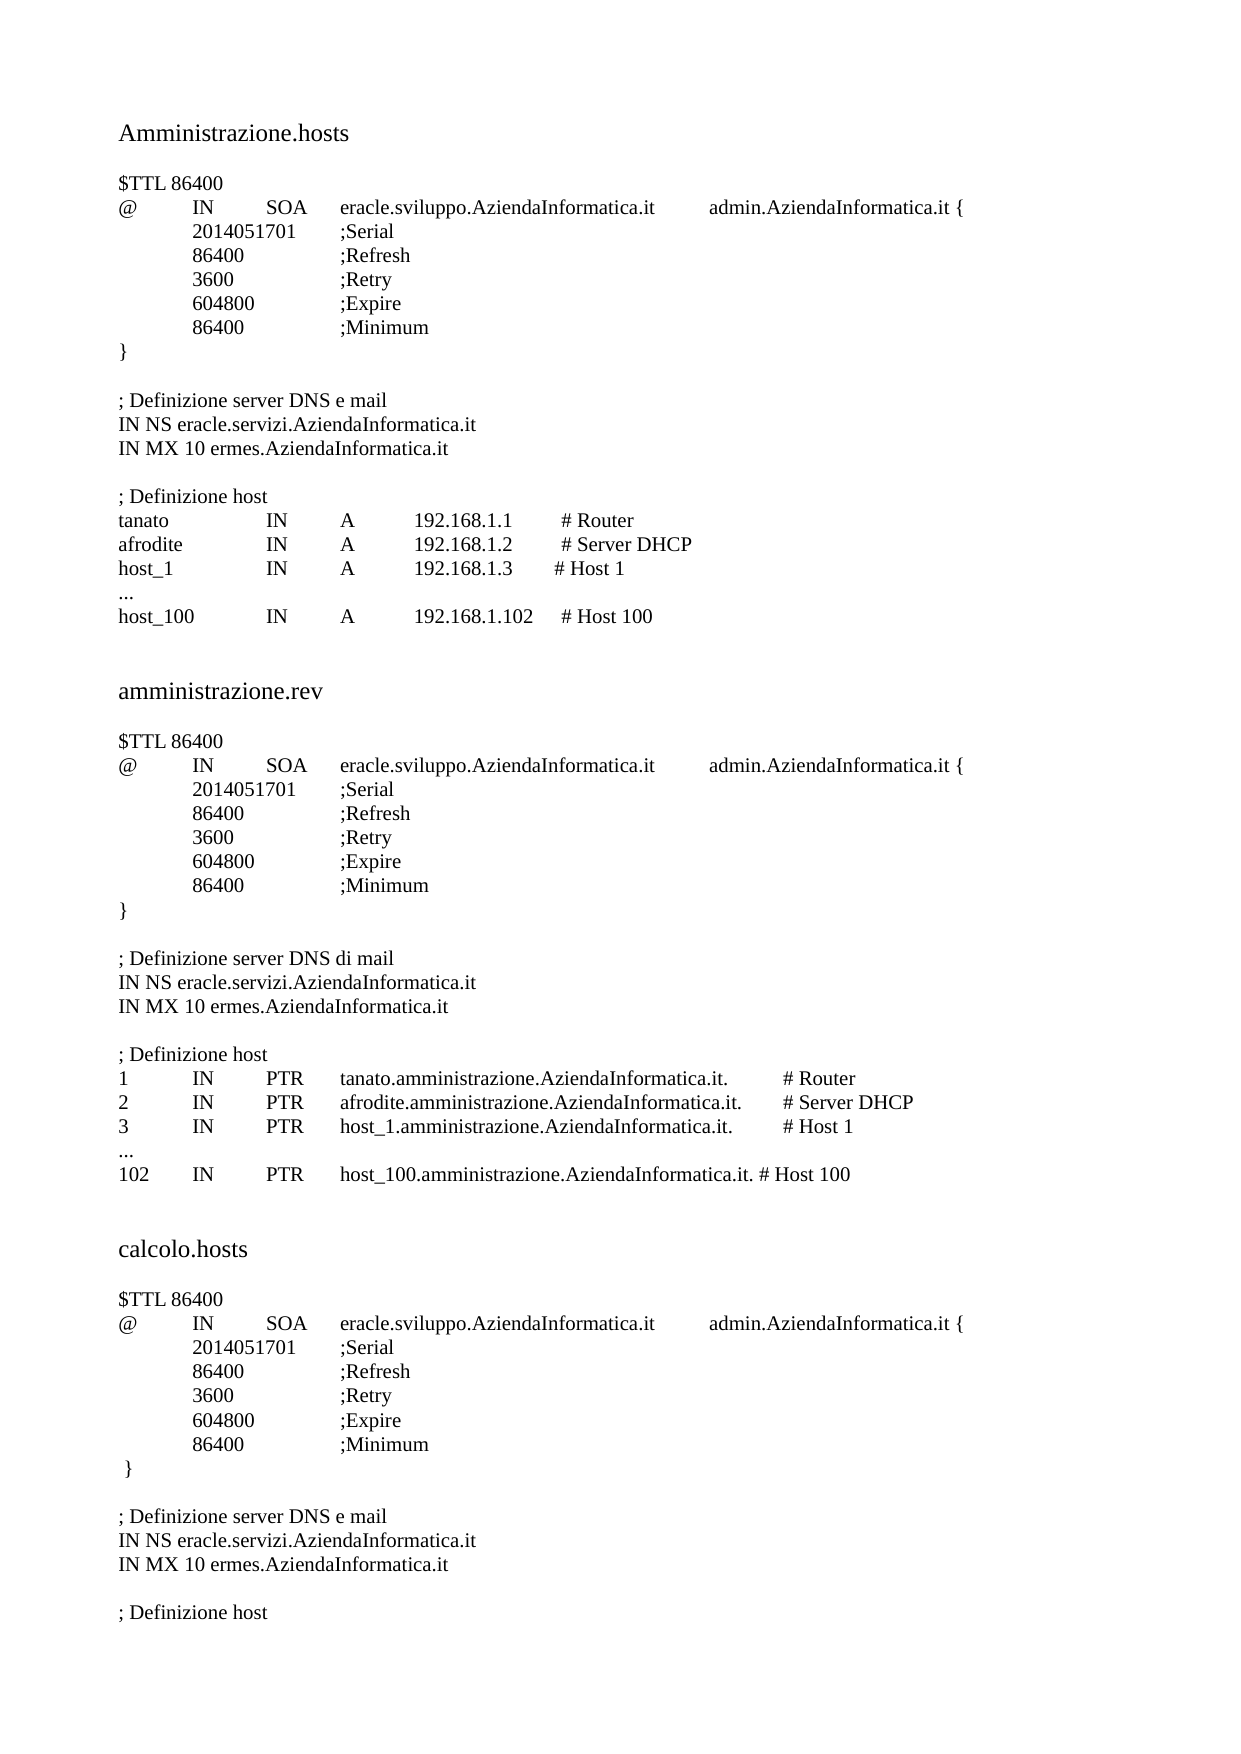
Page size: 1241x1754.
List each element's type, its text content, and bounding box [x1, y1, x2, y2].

text 86400 ;Minimum [118, 315, 1122, 339]
text 3600 ;Retry [118, 267, 1122, 291]
text 3 IN PTR host_1.amministrazione.AziendaInformatica.it. # Host 1 [118, 1114, 1122, 1138]
text ; Definizione host [118, 484, 1122, 508]
text $TTL 86400 [118, 729, 1122, 753]
text 2014051701 ;Serial [118, 777, 1122, 801]
text } [118, 339, 1122, 363]
text host_1 IN A 192.168.1.3 # Host 1 [118, 556, 1122, 580]
text IN NS eracle.servizi.AziendaInformatica.it [118, 1528, 1122, 1552]
text } [118, 897, 1122, 922]
text IN NS eracle.servizi.AziendaInformatica.it [118, 412, 1122, 436]
text ... [118, 580, 1122, 604]
text host_100 IN A 192.168.1.102 # Host 100 [118, 604, 1122, 628]
text $TTL 86400 [118, 171, 1122, 195]
text 86400 ;Refresh [118, 1359, 1122, 1383]
text Amministrazione.hosts [118, 118, 1122, 147]
text 86400 ;Refresh [118, 243, 1122, 267]
text ; Definizione host [118, 1042, 1122, 1066]
text 86400 ;Minimum [118, 873, 1122, 897]
text tanato IN A 192.168.1.1 # Router [118, 508, 1122, 532]
text 3600 ;Retry [118, 825, 1122, 849]
text 86400 ;Refresh [118, 801, 1122, 825]
text IN NS eracle.servizi.AziendaInformatica.it [118, 970, 1122, 994]
text } [118, 1456, 1122, 1480]
text 2014051701 ;Serial [118, 1335, 1122, 1359]
text 604800 ;Expire [118, 291, 1122, 315]
text IN MX 10 ermes.AziendaInformatica.it [118, 1552, 1122, 1576]
text ; Definizione server DNS e mail [118, 1504, 1122, 1528]
text 2 IN PTR afrodite.amministrazione.AziendaInformatica.it. # Server DHCP [118, 1090, 1122, 1114]
text @ IN SOA eracle.sviluppo.AziendaInformatica.it admin.AziendaInformatica.it { [118, 1311, 1122, 1335]
text 1 IN PTR tanato.amministrazione.AziendaInformatica.it. # Router [118, 1066, 1122, 1090]
text 604800 ;Expire [118, 1407, 1122, 1432]
text IN MX 10 ermes.AziendaInformatica.it [118, 436, 1122, 460]
text afrodite IN A 192.168.1.2 # Server DHCP [118, 532, 1122, 556]
text @ IN SOA eracle.sviluppo.AziendaInformatica.it admin.AziendaInformatica.it { [118, 195, 1122, 219]
text 3600 ;Retry [118, 1383, 1122, 1407]
text calcolo.hosts [118, 1234, 1122, 1263]
text IN MX 10 ermes.AziendaInformatica.it [118, 994, 1122, 1018]
text 604800 ;Expire [118, 849, 1122, 873]
text ; Definizione server DNS di mail [118, 946, 1122, 970]
text ; Definizione host [118, 1600, 1122, 1624]
text 102 IN PTR host_100.amministrazione.AziendaInformatica.it. # Host 100 [118, 1162, 1122, 1186]
text amministrazione.rev [118, 676, 1122, 705]
text 2014051701 ;Serial [118, 219, 1122, 243]
text 86400 ;Minimum [118, 1432, 1122, 1456]
text $TTL 86400 [118, 1287, 1122, 1311]
text ... [118, 1138, 1122, 1162]
text ; Definizione server DNS e mail [118, 387, 1122, 412]
text @ IN SOA eracle.sviluppo.AziendaInformatica.it admin.AziendaInformatica.it { [118, 753, 1122, 777]
